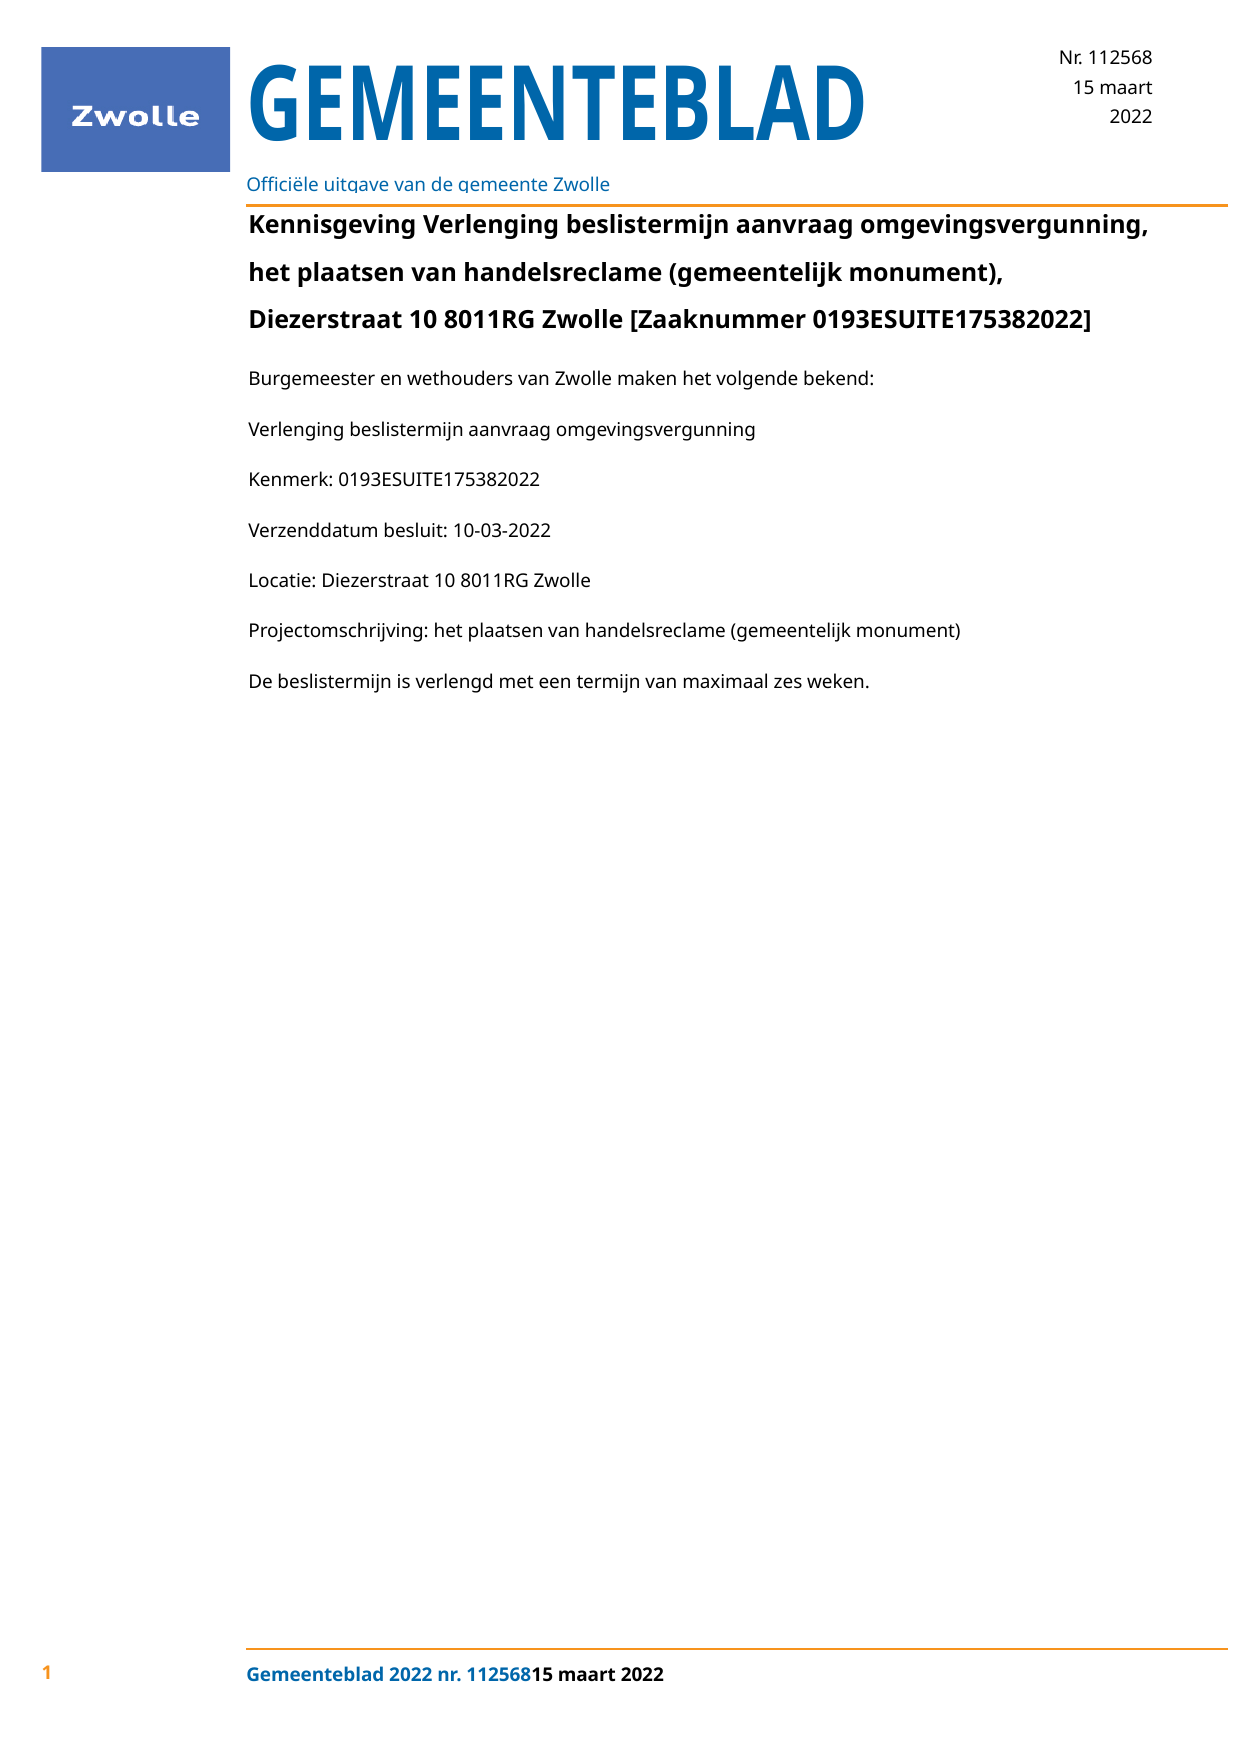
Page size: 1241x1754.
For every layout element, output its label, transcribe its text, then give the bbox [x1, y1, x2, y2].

text Kennisgeving Verlenging beslistermijn aanvraag omgevingsvergunning, het plaatsen van handelsreclame (gemeentelijk monument), Diezerstraat 10 8011RG Zwolle [Zaaknummer 0193ESUITE175382022] [248, 207, 1152, 336]
picture [41, 47, 231, 172]
text Verzenddatum besluit: 10-03-2022 [248, 517, 1152, 542]
text De beslistermijn is verlengd met een termijn van maximaal zes weken. [248, 668, 1152, 694]
text Burgemeester en wethouders van Zwolle maken het volgende bekend: [248, 366, 1152, 391]
text Kenmerk: 0193ESUITE175382022 [248, 466, 1152, 492]
text Projectomschrijving: het plaatsen van handelsreclame (gemeentelijk monument) [248, 618, 1152, 643]
text Verlenging beslistermijn aanvraag omgevingsvergunning [248, 416, 1152, 442]
text Locatie: Diezerstraat 10 8011RG Zwolle [248, 567, 1152, 593]
